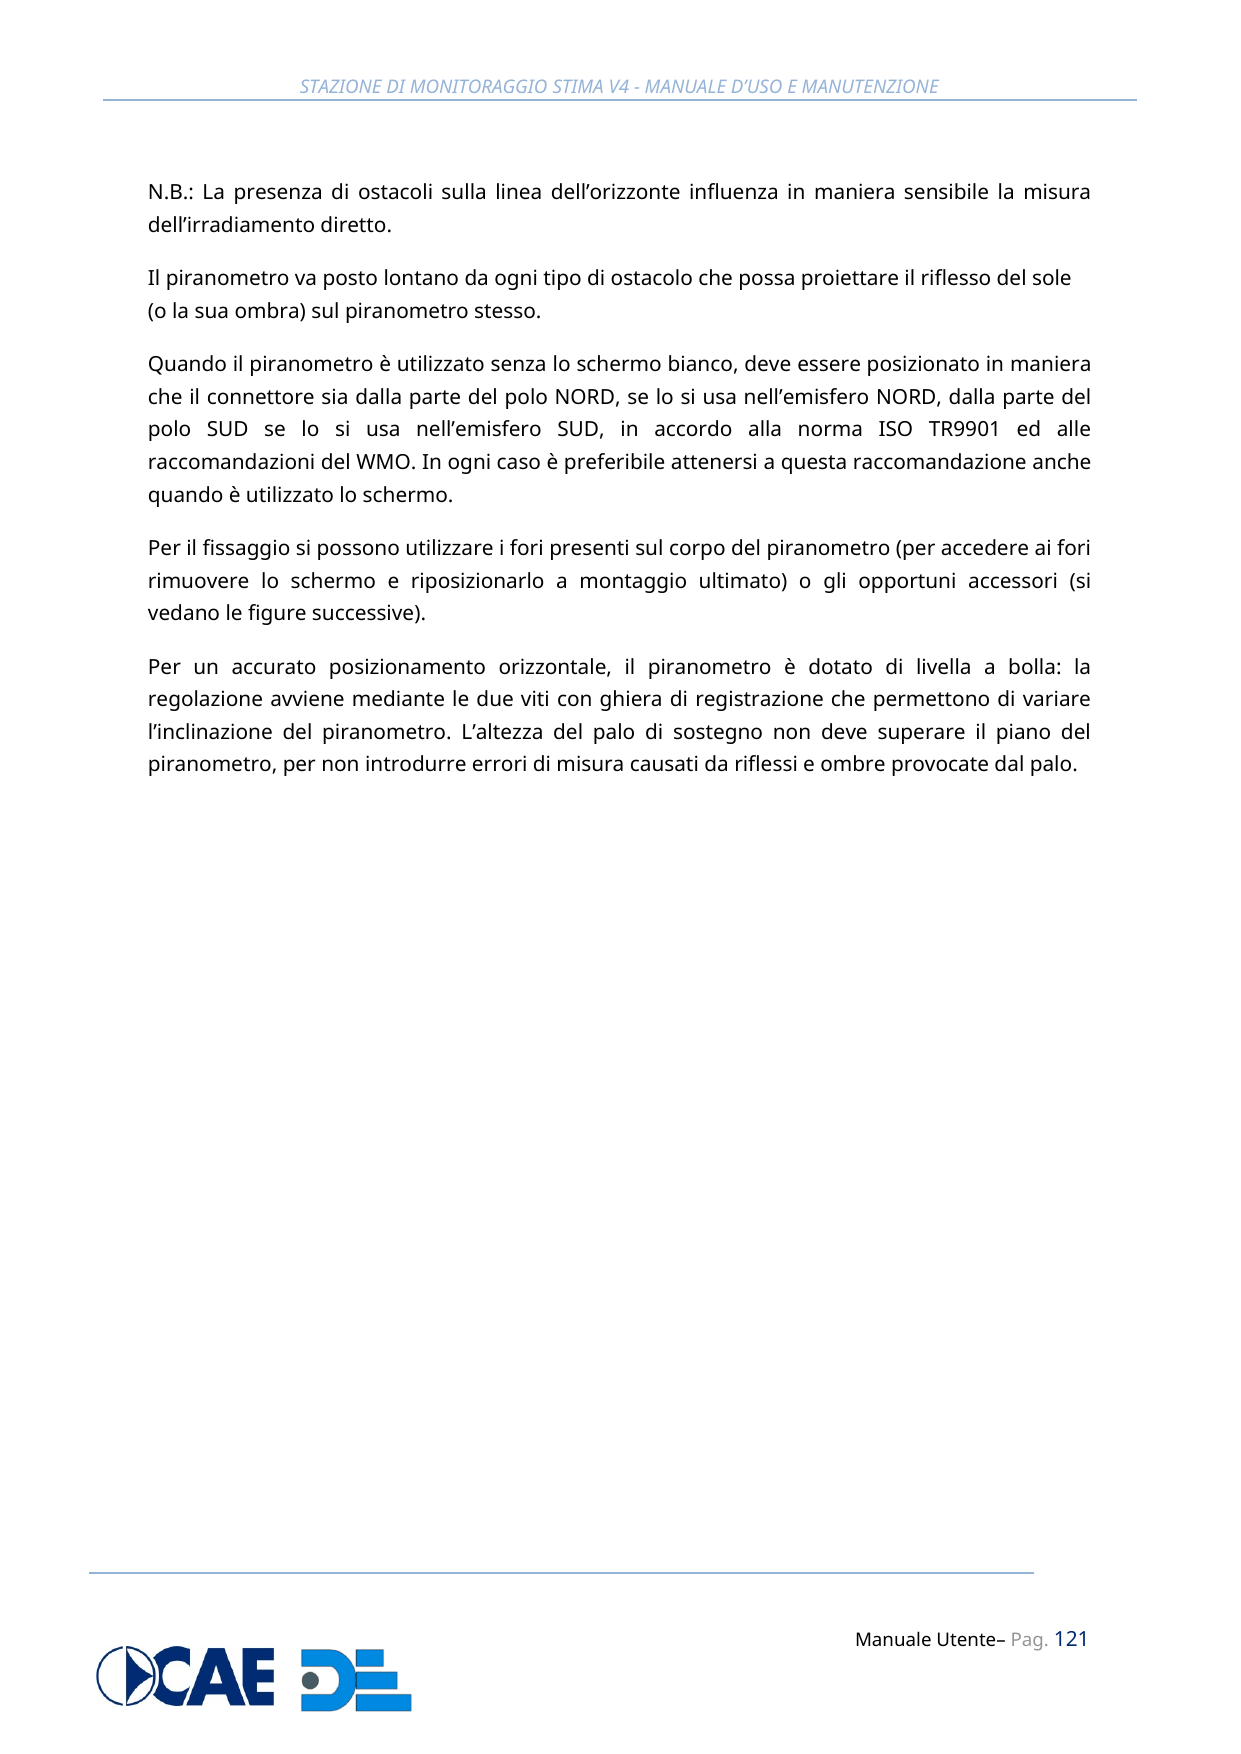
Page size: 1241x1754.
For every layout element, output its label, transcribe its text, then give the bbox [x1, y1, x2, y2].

text N.B.: La presenza di ostacoli sulla linea dell’orizzonte influenza in maniera sensibile la misura dell’irradiamento diretto. [148, 177, 1092, 238]
text Per un accurato posizionamento orizzontale, il piranometro è dotato di livella a bolla: la regolazione avviene mediante le due viti con ghiera di registrazione che permettono di variare l’inclinazione del piranometro. L’altezza del palo di sostegno non deve superare il piano del piranometro, per non introdurre errori di misura causati da riflessi e ombre provocate dal palo. [148, 652, 1092, 778]
text Il piranometro va posto lontano da ogni tipo di ostacolo che possa proiettare il riflesso del sole (o la sua ombra) sul piranometro stesso. [148, 263, 1092, 324]
text Quando il piranometro è utilizzato senza lo schermo bianco, deve essere posizionato in maniera che il connettore sia dalla parte del polo NORD, se lo si usa nell’emisfero NORD, dalla parte del polo SUD se lo si usa nell’emisfero SUD, in accordo alla norma ISO TR9901 ed alle raccomandazioni del WMO. In ogni caso è preferibile attenersi a questa raccomandazione anche quando è utilizzato lo schermo. [148, 349, 1092, 508]
text Per il fissaggio si possono utilizzare i fori presenti sul corpo del piranometro (per accedere ai fori rimuovere lo schermo e riposizionarlo a montaggio ultimato) o gli opportuni accessori (si vedano le figure successive). [148, 533, 1092, 627]
